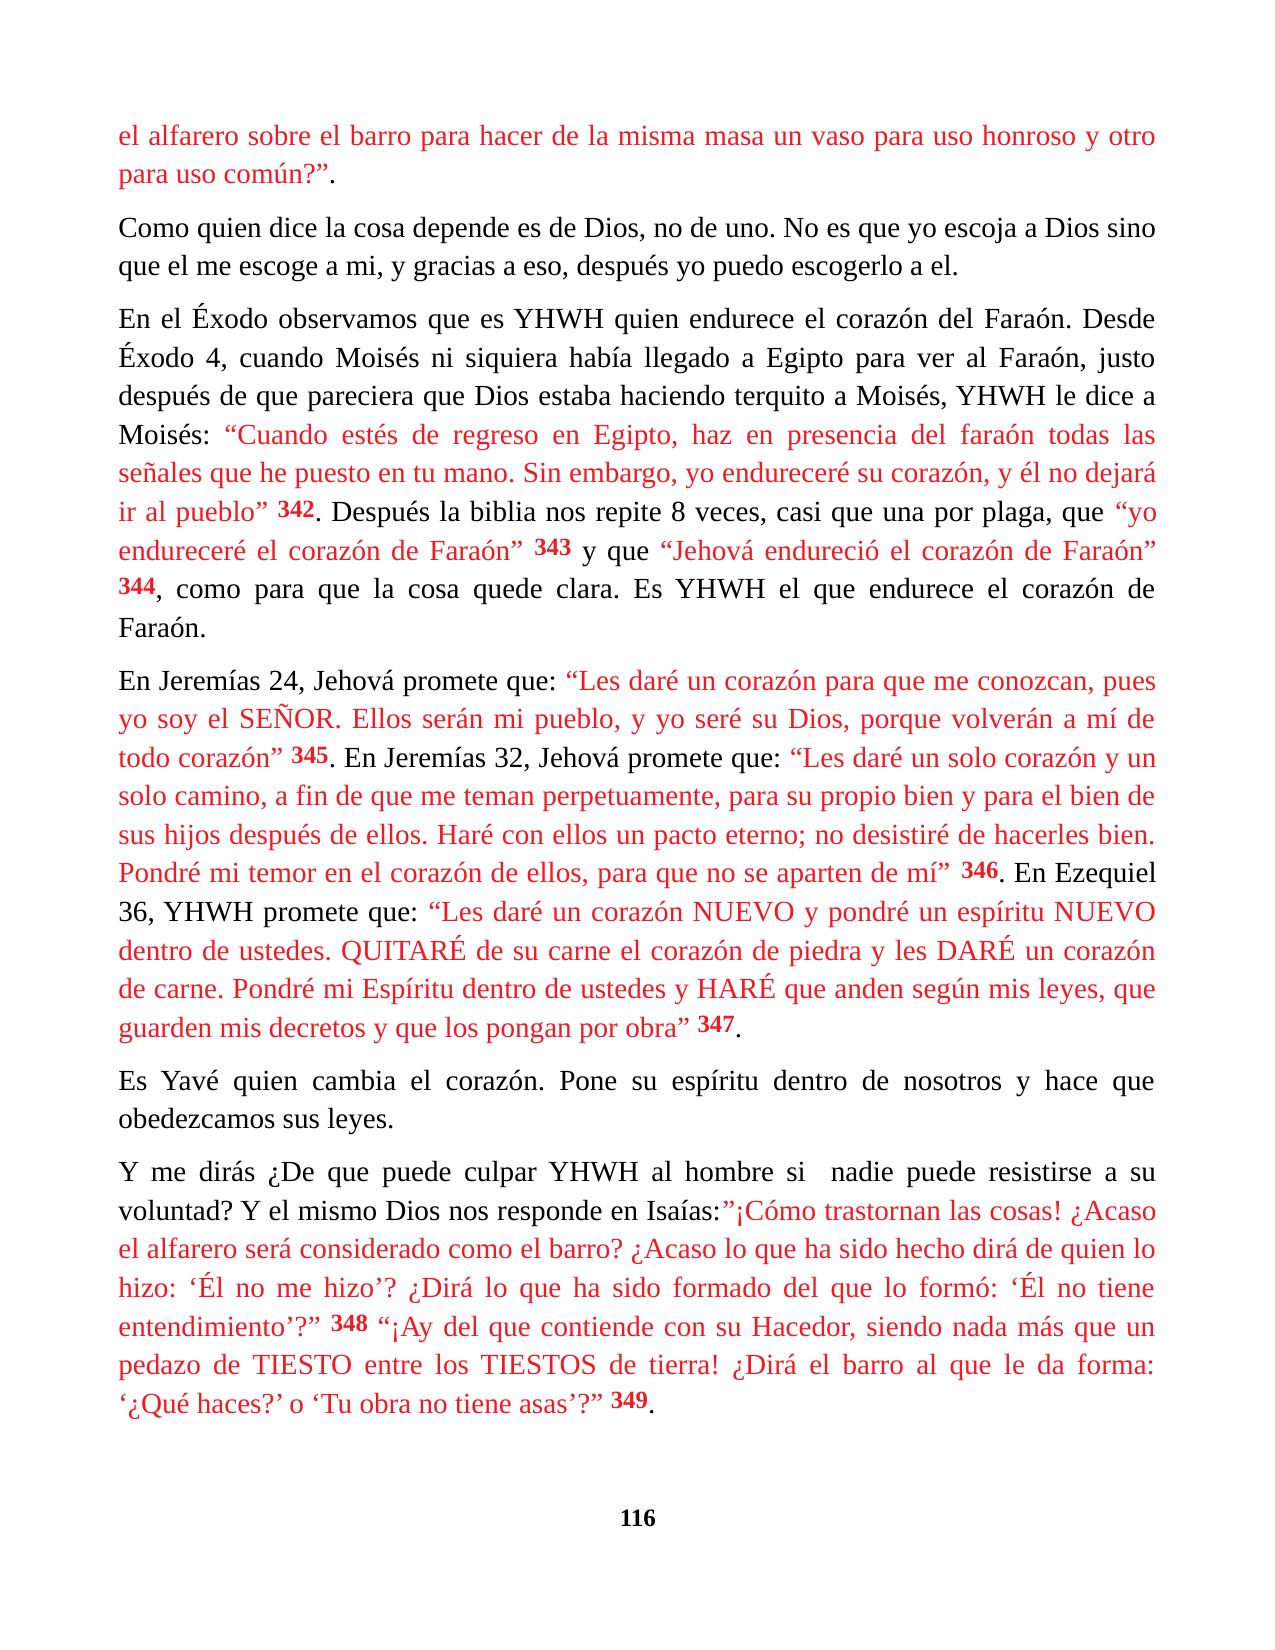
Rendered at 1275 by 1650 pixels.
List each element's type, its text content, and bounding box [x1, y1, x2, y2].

text Y me dirás ¿De que puede culpar YHWH al hombre si nadie puede resistirse a su voluntad? Y el mismo Dios nos responde en Isaías:”¡Cómo trastornan las cosas! ¿Acaso el alfarero será considerado como el barro? ¿Acaso lo que ha sido hecho dirá de quien lo hizo: ‘Él no me hizo’? ¿Dirá lo que ha sido formado del que lo formó: ‘Él no tiene entendimiento’?” “¡Ay del que contiende con su Hacedor, siendo nada más que un pedazo de TIESTO entre los TIESTOS de tierra! ¿Dirá el barro al que le da forma: ‘¿Qué haces?’ o ‘Tu obra no tiene asas’?” . [118, 1154, 1157, 1419]
text En Jeremías 24, Jehová promete que: “Les daré un corazón para que me conozcan, pues yo soy el SEÑOR. Ellos serán mi pueblo, y yo seré su Dios, porque volverán a mí de todo corazón” . En Jeremías 32, Jehová promete que: “Les daré un solo corazón y un solo camino, a fin de que me teman perpetuamente, para su propio bien y para el bien de sus hijos después de ellos. Haré con ellos un pacto eterno; no desistiré de hacerles bien. Pondré mi temor en el corazón de ellos, para que no se aparten de mí” . En Ezequiel 36, YHWH promete que: “Les daré un corazón NUEVO y pondré un espíritu NUEVO dentro de ustedes. QUITARÉ de su carne el corazón de piedra y les DARÉ un corazón de carne. Pondré mi Espíritu dentro de ustedes y HARÉ que anden según mis leyes, que guarden mis decretos y que los pongan por obra” . [118, 663, 1157, 1043]
text Es Yavé quien cambia el corazón. Pone su espíritu dentro de nosotros y hace que obedezcamos sus leyes. [118, 1063, 1157, 1135]
text En el Éxodo observamos que es YHWH quien endurece el corazón del Faraón. Desde Éxodo 4, cuando Moisés ni siquiera había llegado a Egipto para ver al Faraón, justo después de que pareciera que Dios estaba haciendo terquito a Moisés, YHWH le dice a Moisés: “Cuando estés de regreso en Egipto, haz en presencia del faraón todas las señales que he puesto en tu mano. Sin embargo, yo endureceré su corazón, y él no dejará ir al pueblo” . Después la biblia nos repite 8 veces, casi que una por plaga, que “yo endureceré el corazón de Faraón” y que “Jehová endureció el corazón de Faraón” , como para que la cosa quede clara. Es YHWH el que endurece el corazón de Faraón. [118, 301, 1157, 643]
text el alfarero sobre el barro para hacer de la misma masa un vaso para uso honroso y otro para uso común?”. [118, 118, 1157, 190]
text Como quien dice la cosa depende es de Dios, no de uno. No es que yo escoja a Dios sino que el me escoge a mi, y gracias a eso, después yo puedo escogerlo a el. [118, 210, 1157, 282]
